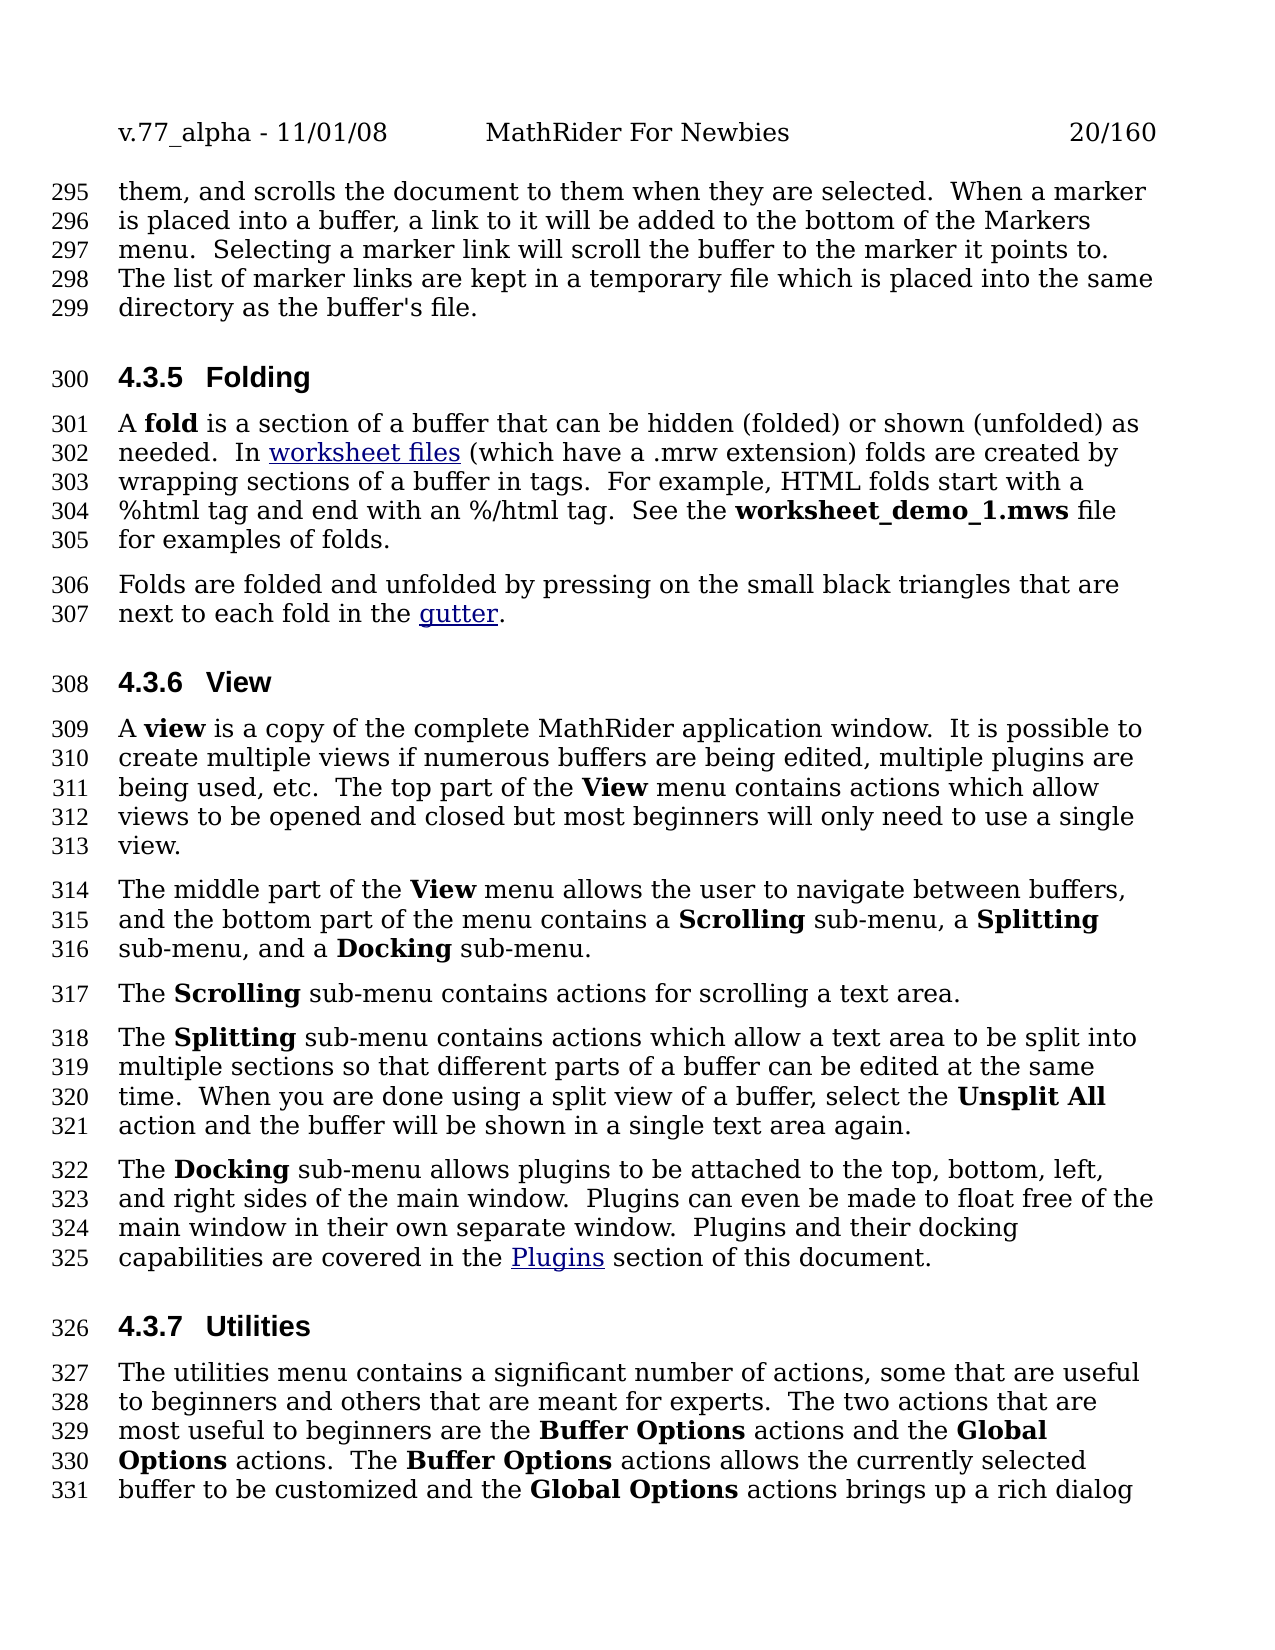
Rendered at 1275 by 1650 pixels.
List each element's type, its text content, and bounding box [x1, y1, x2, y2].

text them, and scrolls the document to them when they are selected. When a marker is placed into a buffer, a link to it will be added to the bottom of the Markers menu. Selecting a marker link will scroll the buffer to the marker it points to. The list of marker links are kept in a temporary file which is placed into the same directory as the buffer's file. [118, 177, 1157, 323]
subtitle Folding [118, 359, 1157, 393]
text Folds are folded and unfolded by pressing on the small black triangles that are next to each fold in the gutter. [118, 570, 1157, 628]
subtitle Utilities [118, 1309, 1157, 1342]
text The utilities menu contains a significant number of actions, some that are useful to beginners and others that are meant for experts. The two actions that are most useful to beginners are the Buffer Options actions and the Global Options actions. The Buffer Options actions allows the currently selected buffer to be customized and the Global Options actions brings up a rich dialog [118, 1358, 1157, 1504]
text The Scrolling sub-menu contains actions for scrolling a text area. [118, 979, 1157, 1008]
text A fold is a section of a buffer that can be hidden (folded) or shown (unfolded) as needed. In worksheet files (which have a .mrw extension) folds are created by wrapping sections of a buffer in tags. For example, HTML folds start with a %html tag and end with an %/html tag. See the worksheet_demo_1.mws file for examples of folds. [118, 409, 1157, 555]
text A view is a copy of the complete MathRider application window. It is possible to create multiple views if numerous buffers are being edited, multiple plugins are being used, etc. The top part of the View menu contains actions which allow views to be opened and closed but most beginners will only need to use a single view. [118, 714, 1157, 861]
text The middle part of the View menu allows the user to navigate between buffers, and the bottom part of the menu contains a Scrolling sub-menu, a Splitting sub-menu, and a Docking sub-menu. [118, 876, 1157, 964]
subtitle View [118, 665, 1157, 699]
text The Splitting sub-menu contains actions which allow a text area to be split into multiple sections so that different parts of a buffer can be edited at the same time. When you are done using a split view of a buffer, select the Unsplit All action and the buffer will be shown in a single text area again. [118, 1023, 1157, 1140]
text The Docking sub-menu allows plugins to be attached to the top, bottom, left, and right sides of the main window. Plugins can even be made to float free of the main window in their own separate window. Plugins and their docking capabilities are covered in the Plugins section of this document. [118, 1155, 1157, 1272]
